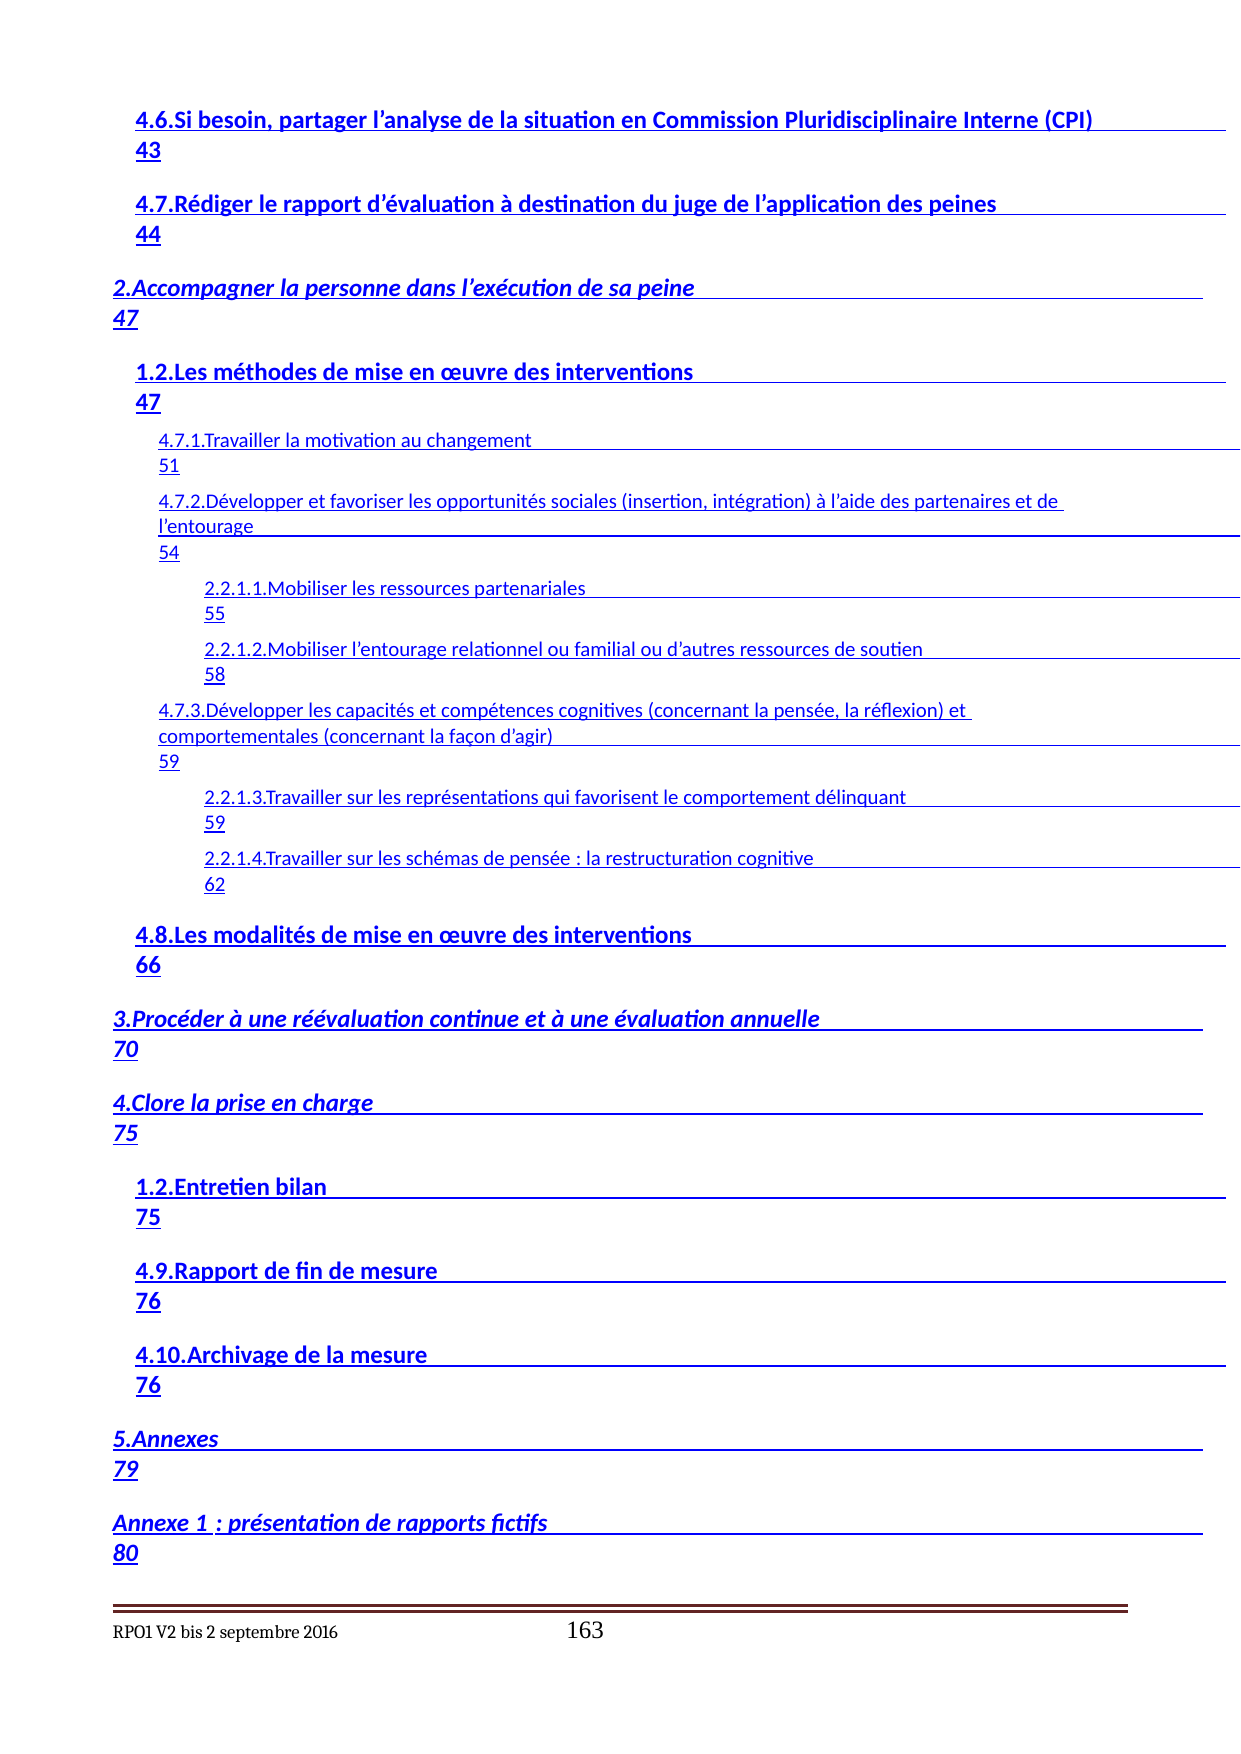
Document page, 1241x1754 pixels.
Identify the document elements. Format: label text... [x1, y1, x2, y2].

text 1.2.Les méthodes de mise en œuvre des interventions [135, 356, 1128, 382]
text 2.2.1.3.Travailler sur les représentations qui favorisent le comportement délinquant [204, 784, 1128, 806]
text 4.9.Rapport de fin de mesure [135, 1255, 1128, 1281]
text 2.2.1.1.Mobiliser les ressources partenariales [204, 575, 1128, 597]
text 4.7.3.Développer les capacités et compétences cognitives (concernant la pensée, la réflexion) et comportementales (concernant la façon d’agir) [158, 697, 1128, 745]
text 44 [135, 215, 1128, 249]
text 2.2.1.4.Travailler sur les schémas de pensée : la restructuration cognitive [204, 845, 1128, 867]
text 1.2.Entretien bilan [135, 1171, 1128, 1197]
text Annexe 1 : présentation de rapports fictifs 80 [112, 1507, 1128, 1568]
text 70 [112, 1030, 1128, 1064]
text 79 [112, 1450, 1128, 1484]
text 54 [158, 537, 1128, 564]
text 58 [204, 659, 1128, 687]
text 47 [112, 299, 1128, 333]
text 59 [204, 807, 1128, 835]
text 59 [158, 746, 1128, 774]
text 3.Procéder à une réévaluation continue et à une évaluation annuelle [112, 1003, 1128, 1029]
text 55 [204, 598, 1128, 626]
text 51 [158, 450, 1128, 478]
text 76 [135, 1283, 1128, 1316]
text 75 [112, 1114, 1128, 1148]
text 75 [135, 1199, 1128, 1232]
text 4.7.Rédiger le rapport d’évaluation à destination du juge de l’application des peines [135, 188, 1128, 214]
text 43 [135, 131, 1128, 165]
text 4.7.1.Travailler la motivation au changement [158, 427, 1128, 449]
text 47 [135, 383, 1128, 417]
text 4.6.Si besoin, partager l’analyse de la situation en Commission Pluridisciplinaire Interne (CPI) [135, 104, 1128, 130]
text 66 [135, 947, 1128, 980]
text 5.Annexes [112, 1423, 1128, 1449]
text 2.Accompagner la personne dans l’exécution de sa peine [112, 272, 1128, 298]
text 76 [135, 1367, 1128, 1400]
text 4.7.2.Développer et favoriser les opportunités sociales (insertion, intégration) à l’aide des partenaires et de l’entourage [158, 488, 1128, 535]
text 4.8.Les modalités de mise en œuvre des interventions [135, 919, 1128, 945]
text 2.2.1.2.Mobiliser l’entourage relationnel ou familial ou d’autres ressources de soutien [204, 636, 1128, 658]
text 4.Clore la prise en charge [112, 1087, 1128, 1113]
text 62 [204, 868, 1128, 896]
text 4.10.Archivage de la mesure [135, 1339, 1128, 1365]
